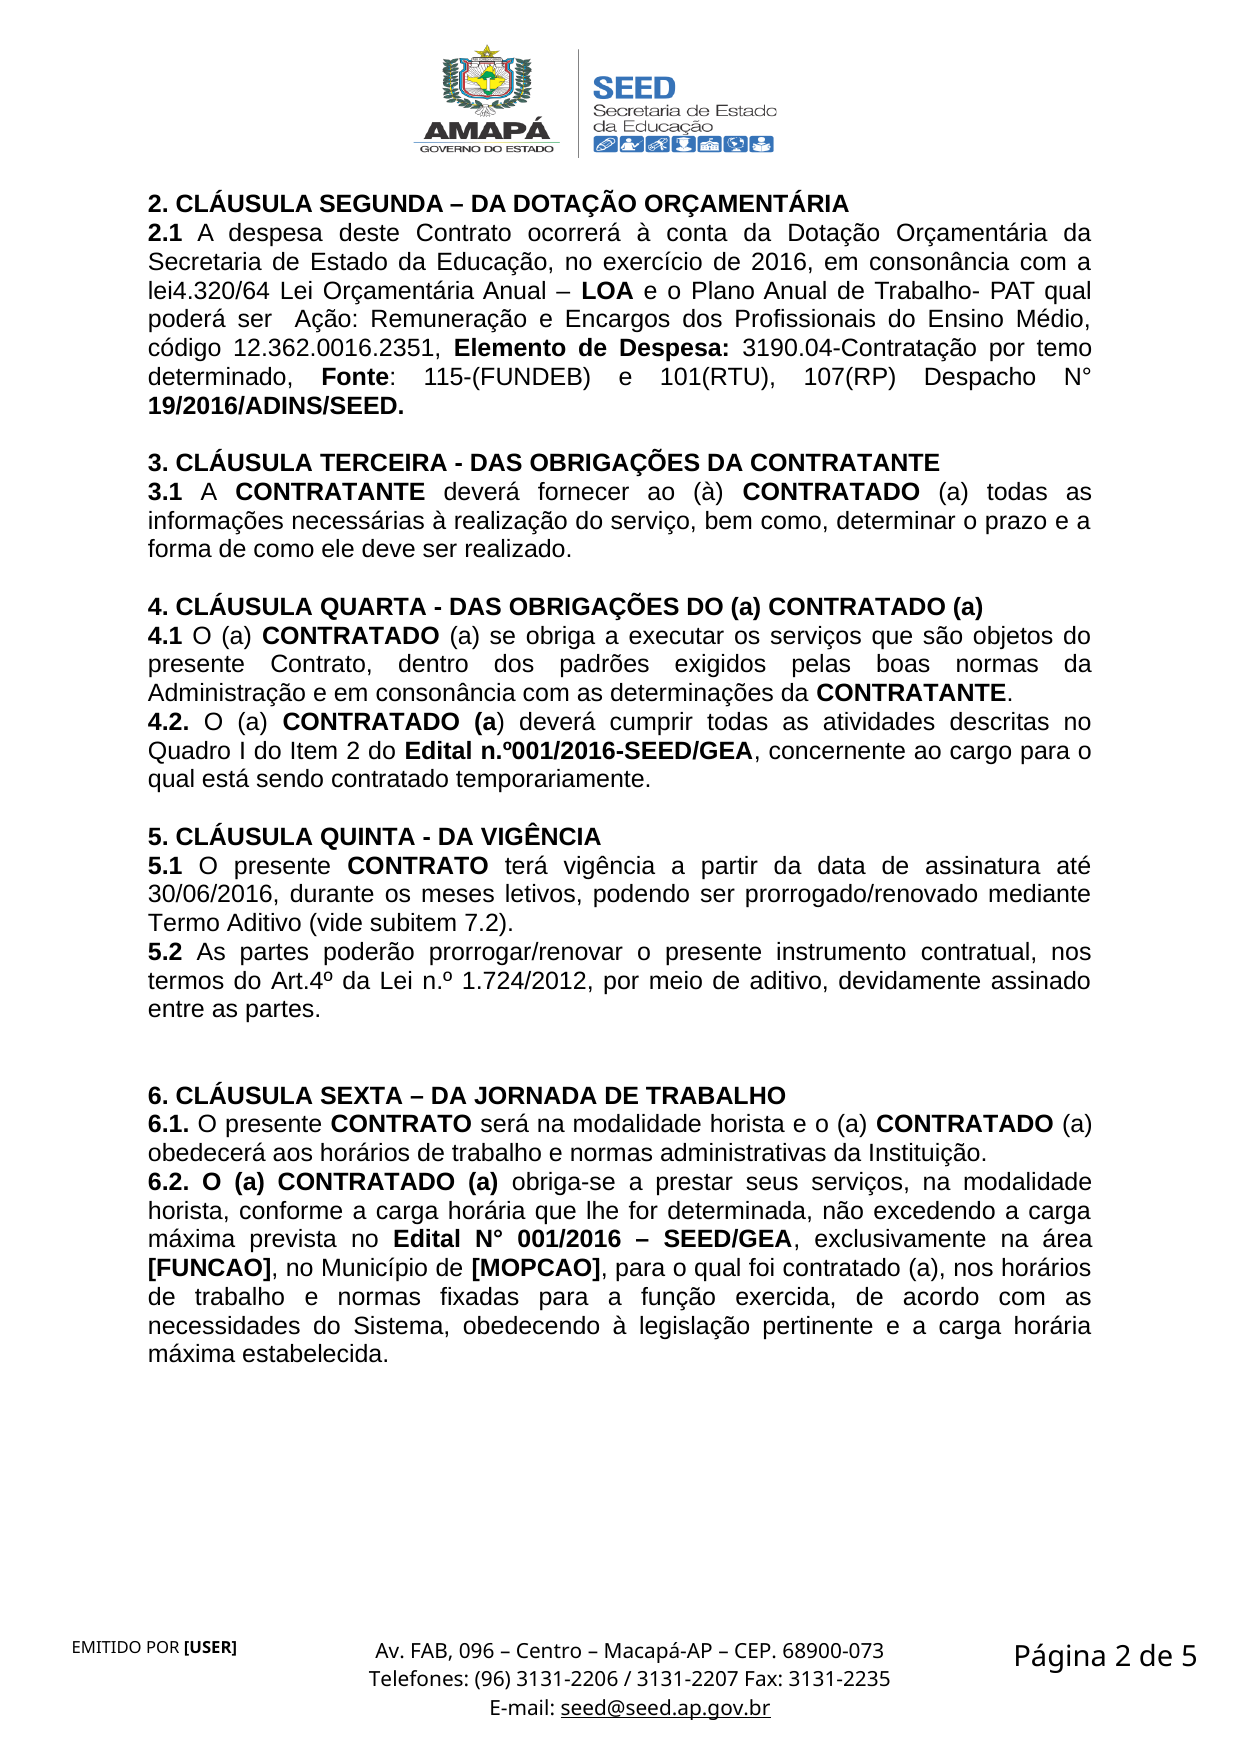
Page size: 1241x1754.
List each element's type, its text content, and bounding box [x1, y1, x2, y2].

text 6. CLÁUSULA SEXTA – DA JORNADA DE TRABALHO [148, 1081, 1093, 1109]
text 4.2. O (a) CONTRATADO (a) deverá cumprir todas as atividades descritas no Quadro I do Item 2 do Edital n.º001/2016-SEED/GEA, concernente ao cargo para o qual está sendo contratado temporariamente. [148, 707, 1093, 793]
text 5.2 As partes poderão prorrogar/renovar o presente instrumento contratual, nos termos do Art.4º da Lei n.º 1.724/2012, por meio de aditivo, devidamente assinado entre as partes. [148, 937, 1093, 1023]
text 4. CLÁUSULA QUARTA - DAS OBRIGAÇÕES DO (a) CONTRATADO (a) [148, 592, 1093, 621]
text 4.1 O (a) CONTRATADO (a) se obriga a executar os serviços que são objetos do presente Contrato, dentro dos padrões exigidos pelas boas normas da Administração e em consonância com as determinações da CONTRATANTE. [148, 621, 1093, 707]
text 3. CLÁUSULA TERCEIRA - DAS OBRIGAÇÕES DA CONTRATANTE [148, 448, 1093, 477]
text 5.1 O presente CONTRATO terá vigência a partir da data de assinatura até 30/06/2016, durante os meses letivos, podendo ser prorrogado/renovado mediante Termo Aditivo (vide subitem 7.2). [148, 851, 1093, 937]
text 3.1 A CONTRATANTE deverá fornecer ao (à) CONTRATADO (a) todas as informações necessárias à realização do serviço, bem como, determinar o prazo e a forma de como ele deve ser realizado. [148, 477, 1093, 563]
text 6.1. O presente CONTRATO será na modalidade horista e o (a) CONTRATADO (a) obedecerá aos horários de trabalho e normas administrativas da Instituição. [148, 1109, 1093, 1167]
text 2. CLÁUSULA SEGUNDA – DA DOTAÇÃO ORÇAMENTÁRIA [148, 189, 1093, 218]
text 5. CLÁUSULA QUINTA - DA VIGÊNCIA [148, 822, 1093, 851]
picture [413, 44, 777, 158]
text 6.2. O (a) CONTRATADO (a) obriga-se a prestar seus serviços, na modalidade horista, conforme a carga horária que lhe for determinada, não excedendo a carga máxima prevista no Edital N° 001/2016 – SEED/GEA, exclusivamente na área [FUNCAO], no Município de [MOPCAO], para o qual foi contratado (a), nos horários de trabalho e normas fixadas para a função exercida, de acordo com as necessidades do Sistema, obedecendo à legislação pertinente e a carga horária máxima estabelecida. [148, 1167, 1093, 1368]
text 2.1 A despesa deste Contrato ocorrerá à conta da Dotação Orçamentária da Secretaria de Estado da Educação, no exercício de 2016, em consonância com a lei4.320/64 Lei Orçamentária Anual – LOA e o Plano Anual de Trabalho- PAT qual poderá ser Ação: Remuneração e Encargos dos Profissionais do Ensino Médio, código 12.362.0016.2351, Elemento de Despesa: 3190.04-Contratação por temo determinado, Fonte: 115-(FUNDEB) e 101(RTU), 107(RP) Despacho N° 19/2016/ADINS/SEED. [148, 218, 1093, 419]
